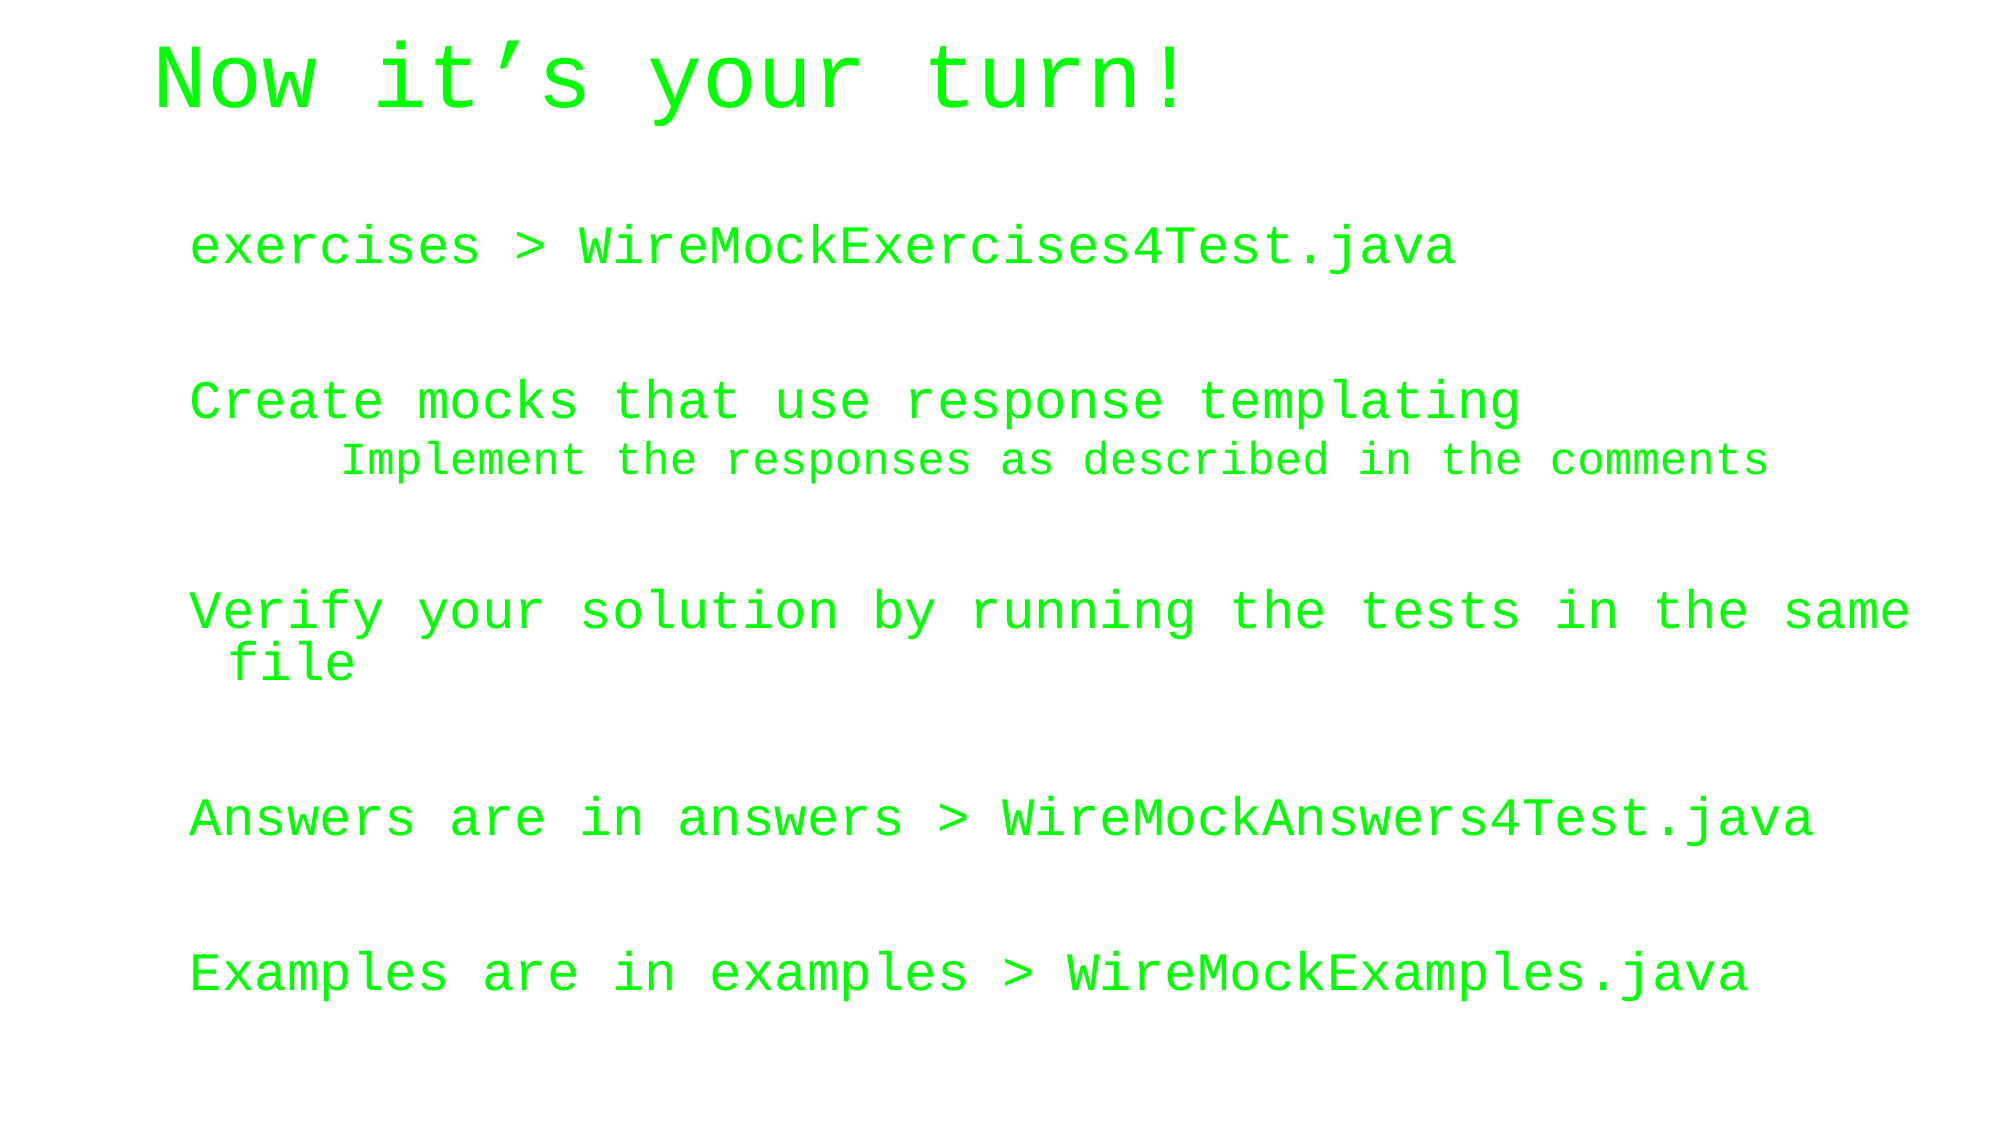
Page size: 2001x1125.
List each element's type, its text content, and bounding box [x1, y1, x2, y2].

title Now it’s your turn! [137, 18, 1863, 137]
list exercises > WireMockExercises4Test.java Create mocks that use response templating Implement the responses as described in the comments Verify your solution by running the tests in the same file Answers are in answers > WireMockAnswers4Test.java Examples are in examples > WireMockExamples.java [137, 214, 1939, 1041]
